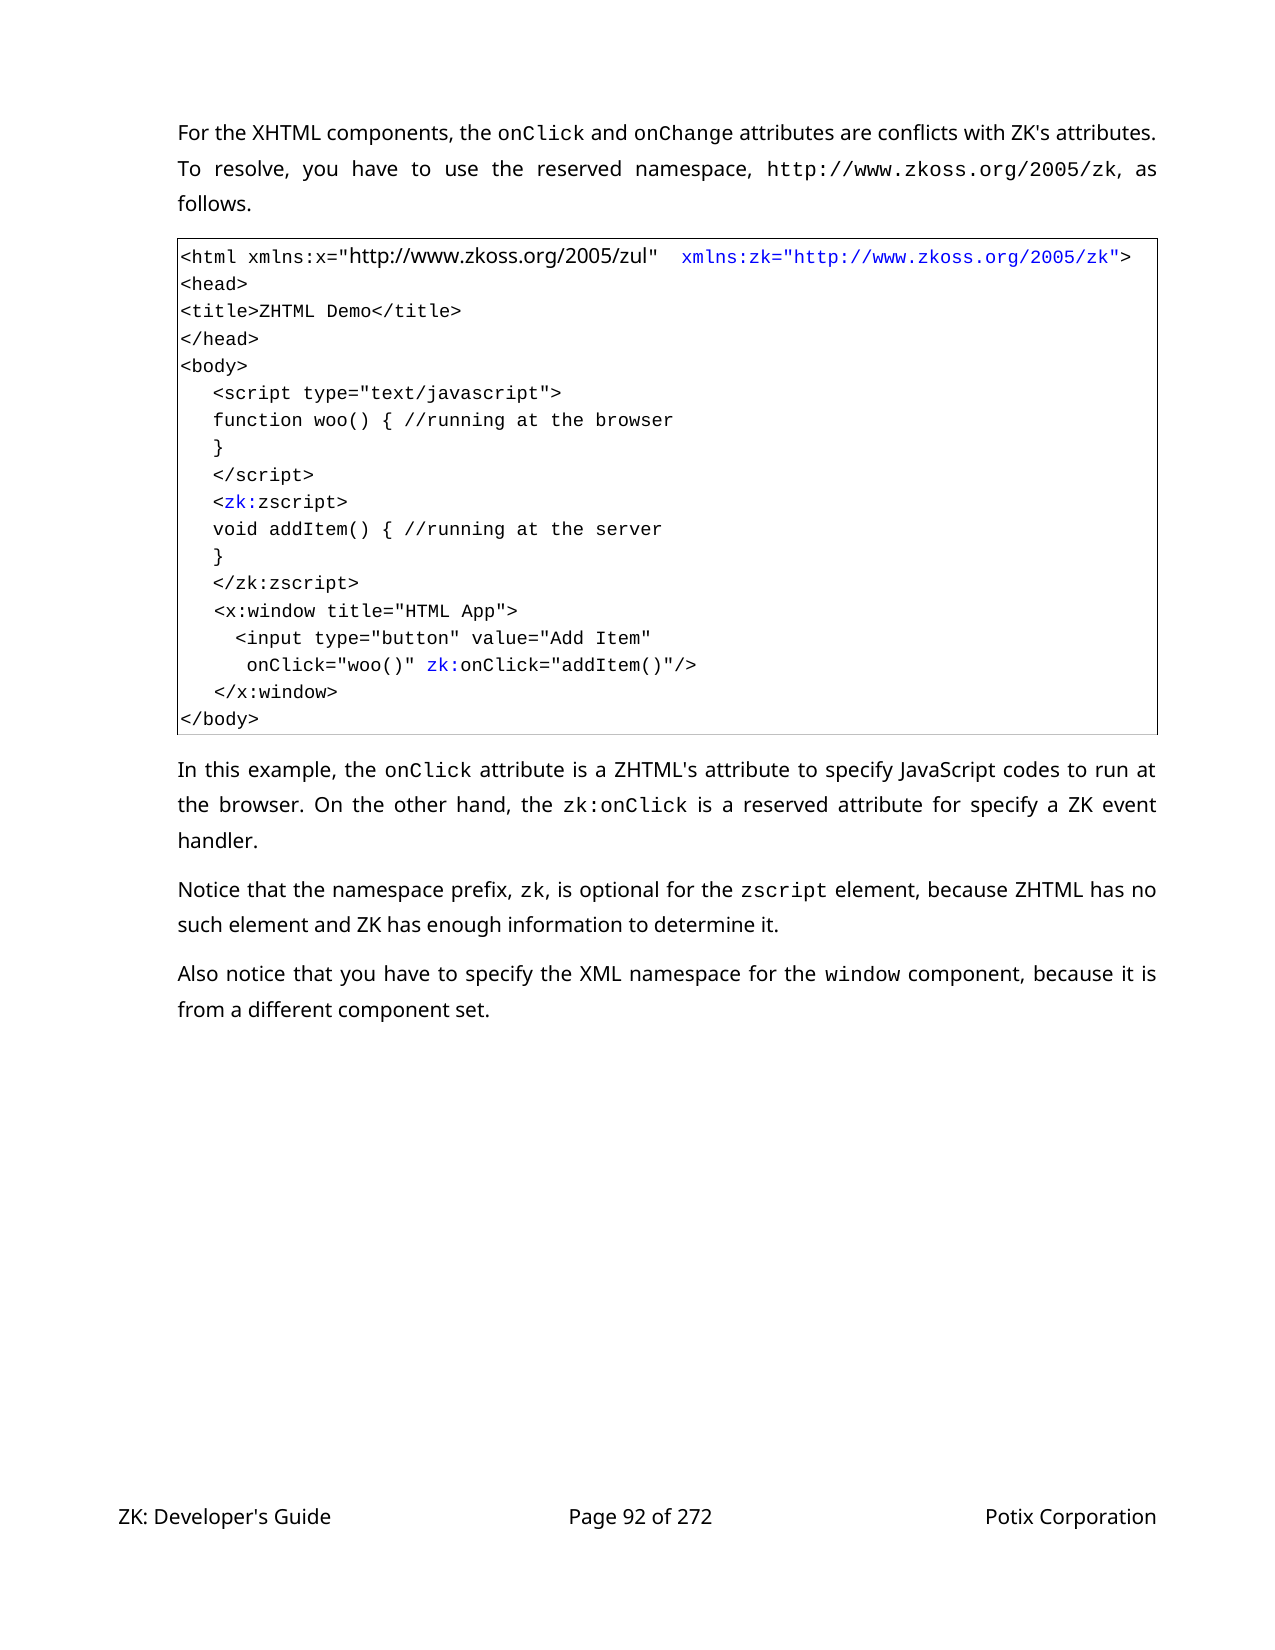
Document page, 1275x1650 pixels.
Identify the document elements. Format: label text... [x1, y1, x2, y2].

text </zk:zscript> [178, 571, 1157, 596]
text function woo() { //running at the browser [178, 408, 1157, 432]
text </body> [178, 707, 1157, 734]
text } [178, 435, 1157, 459]
text } [178, 544, 1157, 568]
text <html xmlns:x="http://www.zkoss.org/2005/zul" xmlns:zk="http://www.zkoss.org/2005/zk"> [178, 239, 1157, 269]
text <head> [178, 272, 1157, 296]
text <input type="button" value="Add Item" [178, 626, 1157, 650]
text </script> [178, 462, 1157, 487]
text <script type="text/javascript"> [178, 381, 1157, 405]
text <zk:zscript> [178, 490, 1157, 514]
text void addItem() { //running at the server [178, 517, 1157, 541]
text <title>ZHTML Demo</title> [178, 299, 1157, 324]
text In this example, the onClick attribute is a ZHTML's attribute to specify JavaScript codes to run at the browser. On the other hand, the zk:onClick is a reserved attribute for specify a ZK event handler. [177, 755, 1157, 854]
text </x:window> [178, 680, 1157, 704]
text onClick="woo()" zk:onClick="addItem()"/> [178, 653, 1157, 677]
text Notice that the namespace prefix, zk, is optional for the zscript element, because ZHTML has no such element and ZK has enough information to determine it. [177, 875, 1157, 939]
text <x:window title="HTML App"> [178, 598, 1157, 623]
text <body> [178, 354, 1157, 378]
text </head> [178, 327, 1157, 351]
text Also notice that you have to specify the XML namespace for the window component, because it is from a different component set. [177, 959, 1157, 1023]
text For the XHTML components, the onClick and onChange attributes are conflicts with ZK's attributes. To resolve, you have to use the reserved namespace, http://www.zkoss.org/2005/zk, as follows. [177, 118, 1157, 217]
